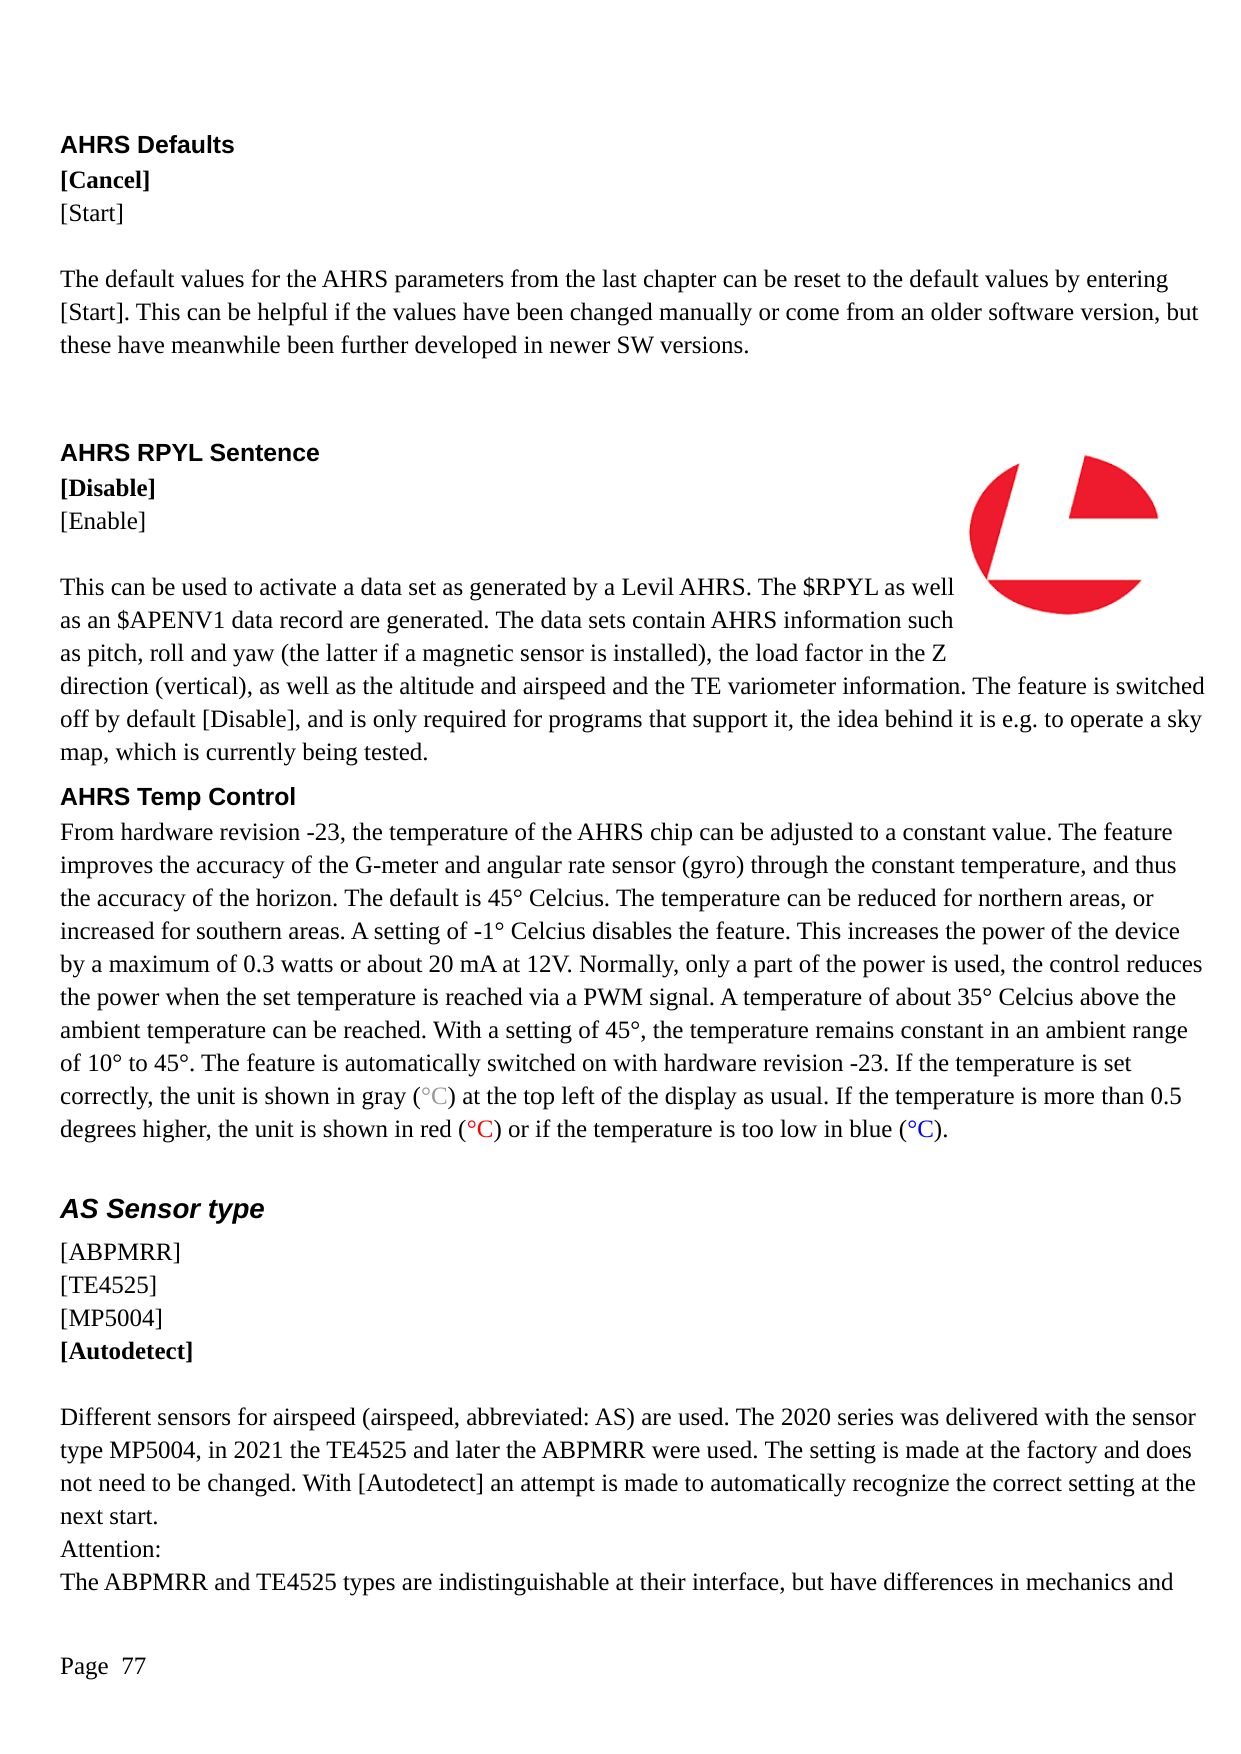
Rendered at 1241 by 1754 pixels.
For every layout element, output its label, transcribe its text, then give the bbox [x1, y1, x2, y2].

text The default values for the AHRS parameters from the last chapter can be reset to the default values by entering [Start]. This can be helpful if the values have been changed manually or come from an older software version, but these have meanwhile been further developed in newer SW versions. [60, 264, 1207, 359]
text [Cancel] [60, 165, 1207, 194]
subtitle AHRS Temp Control [60, 782, 1207, 811]
picture [955, 437, 1180, 645]
text [1180, 506, 1207, 534]
text [Start] [60, 198, 1207, 227]
subtitle [1180, 438, 1207, 466]
text [MP5004] [60, 1303, 1207, 1332]
text [1180, 473, 1207, 501]
text Different sensors for airspeed (airspeed, abbreviated: AS) are used. The 2020 series was delivered with the sensor type MP5004, in 2021 the TE4525 and later the ABPMRR were used. The setting is made at the factory and does not need to be changed. With [Autodetect] an attempt is made to automatically recognize the correct setting at the next start. Attention: The ABPMRR and TE4525 types are indistinguishable at their interface, but have differences in mechanics and [60, 1402, 1207, 1596]
subtitle AHRS Defaults [60, 131, 1207, 159]
text [Autodetect] [60, 1336, 1207, 1365]
text [ABPMRR] [60, 1237, 1207, 1266]
text [Disable] [60, 473, 955, 501]
subtitle AS Sensor type [60, 1193, 1207, 1225]
text [Enable] [60, 506, 955, 534]
text [TE4525] [60, 1270, 1207, 1299]
text From hardware revision -23, the temperature of the AHRS chip can be adjusted to a constant value. The feature improves the accuracy of the G-meter and angular rate sensor (gyro) through the constant temperature, and thus the accuracy of the horizon. The default is 45° Celcius. The temperature can be reduced for northern areas, or increased for southern areas. A setting of -1° Celcius disables the feature. This increases the power of the device by a maximum of 0.3 watts or about 20 mA at 12V. Normally, only a part of the power is used, the control reduces the power when the set temperature is reached via a PWM signal. A temperature of about 35° Celcius above the ambient temperature can be reached. With a setting of 45°, the temperature remains constant in an ambient range of 10° to 45°. The feature is automatically switched on with hardware revision -23. If the temperature is set correctly, the unit is shown in gray (°C) at the top left of the display as usual. If the temperature is more than 0.5 degrees higher, the unit is shown in red (°C) or if the temperature is too low in blue (°C). [60, 817, 1207, 1143]
text This can be used to activate a data set as generated by a Levil AHRS. The $RPYL as well as an $APENV1 data record are generated. The data sets contain AHRS information such as pitch, roll and yaw (the latter if a magnetic sensor is installed), the load factor in the Z direction (vertical), as well as the altitude and airspeed and the TE variometer information. The feature is switched off by default [Disable], and is only required for programs that support it, the idea behind it is e.g. to operate a sky map, which is currently being tested. [60, 572, 1207, 766]
subtitle AHRS RPYL Sentence [60, 438, 955, 466]
